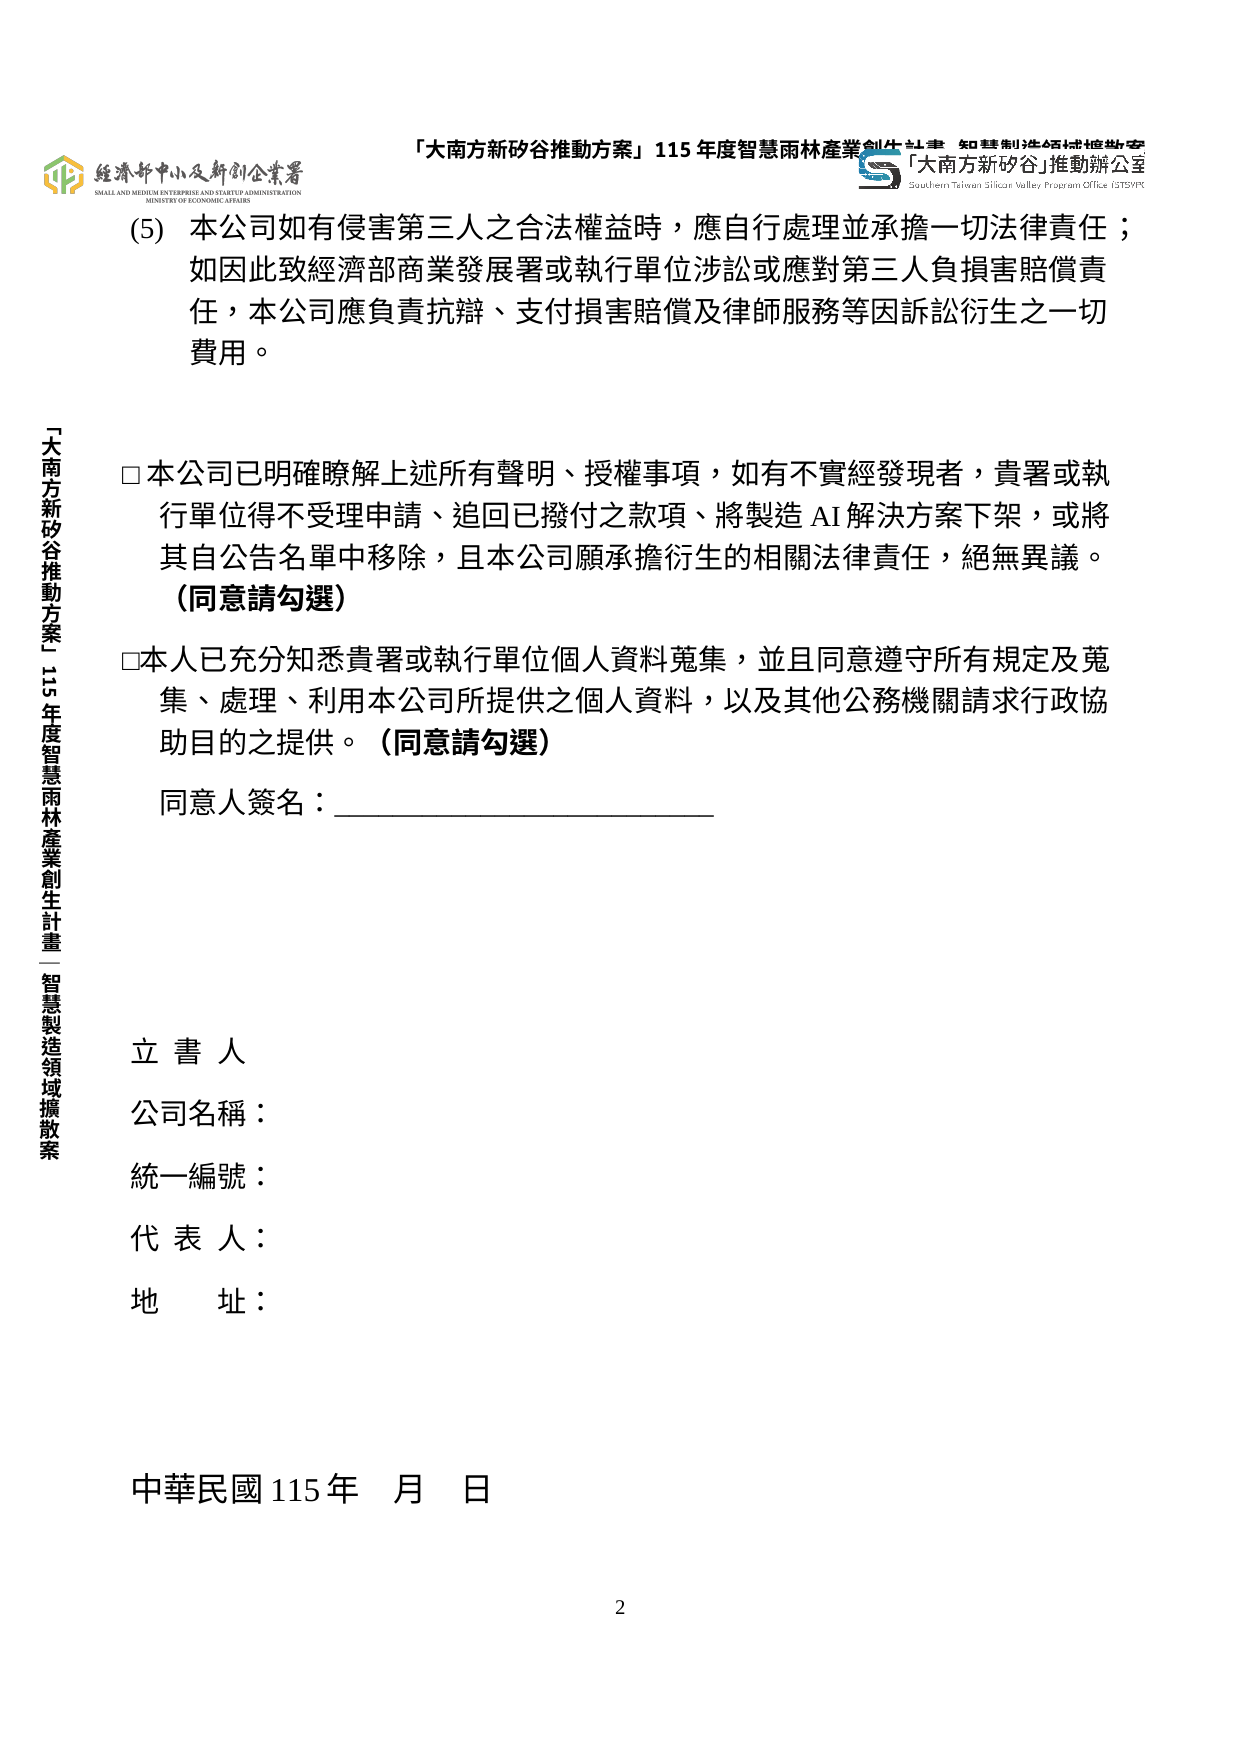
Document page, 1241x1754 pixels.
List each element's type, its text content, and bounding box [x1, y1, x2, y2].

text 中華民國115年 月 日 [130, 1445, 1110, 1508]
text 公司名稱： [130, 1070, 1110, 1133]
text □本人已充分知悉貴署或執行單位個人資料蒐集，並且同意遵守所有規定及蒐集、處理、利用本公司所提供之個人資料，以及其他公務機關請求行政協助目的之提供。（同意請勾選） [122, 637, 1110, 762]
text 立 書 人 [130, 1008, 1110, 1070]
text □ 本公司已明確瞭解上述所有聲明、授權事項，如有不實經發現者，貴署或執行單位得不受理申請、追回已撥付之款項、將製造AI解決方案下架，或將其自公告名單中移除，且本公司願承擔衍生的相關法律責任，絕無異議。（同意請勾選） [122, 451, 1110, 618]
text 代 表 人： [130, 1195, 1110, 1258]
text 統一編號： [130, 1133, 1110, 1195]
text 同意人簽名：_____________­­­­­______­­­­_______ [159, 781, 1110, 822]
text 地 址： [130, 1258, 1110, 1320]
list 本公司如有侵害第三人之合法權益時，應自行處理並承擔一切法律責任；如因此致經濟部商業發展署或執行單位涉訟或應對第三人負損害賠償責任，本公司應負責抗辯、支付損害賠償及律師服務等因訴訟衍生之一切費用。 [130, 163, 1110, 372]
